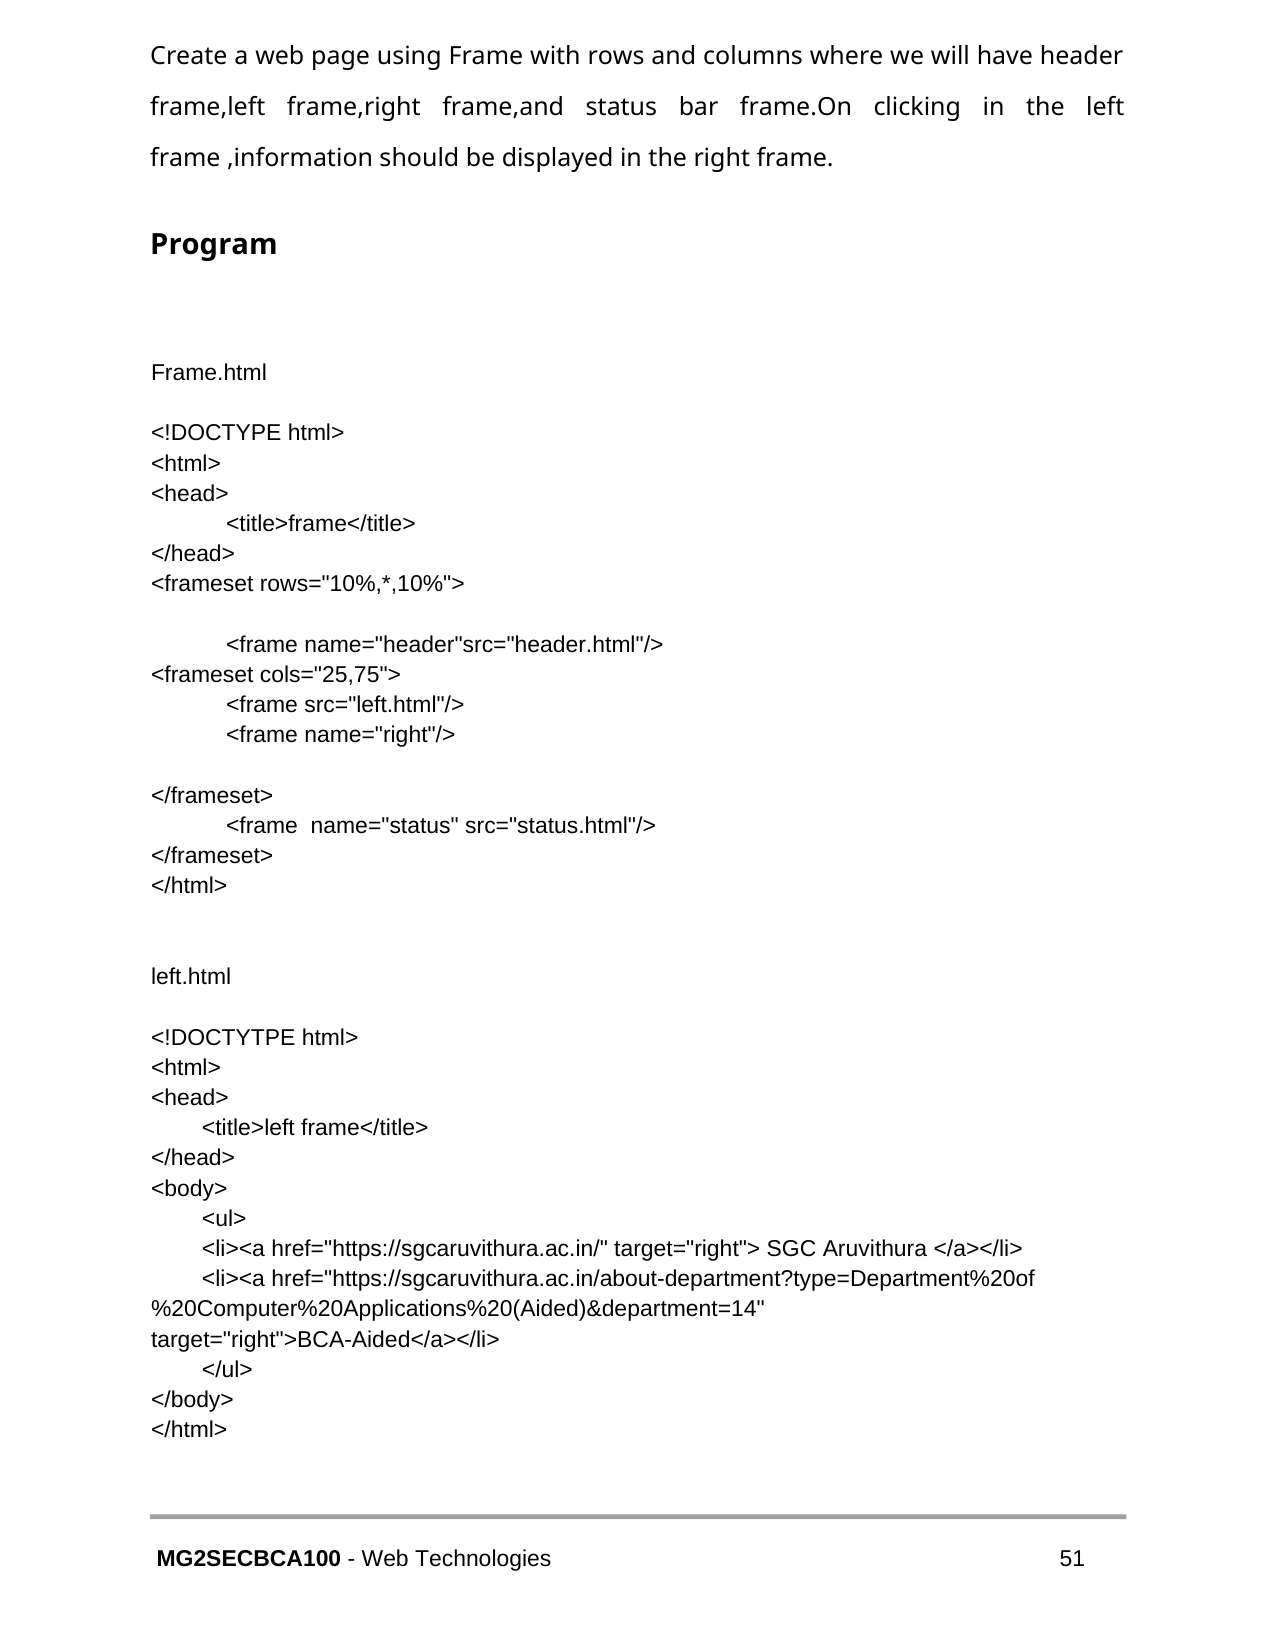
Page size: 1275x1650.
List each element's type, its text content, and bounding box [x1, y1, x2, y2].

text Program [150, 224, 1125, 263]
table_header Frame.html <!DOCTYPE html> <html> <head> <title>frame</title> </head> <frameset rows="10%,*,10%"> <frame name="header"src="header.html"/> <frameset cols="25,75"> <frame src="left.html"/> <frame name="right"/> </frameset> <frame name="status" src="status.html"/> </frameset> </html> left.html <!DOCTYTPE html> <html> <head> <title>left frame</title> </head> <body> <ul> <li><a href="https://sgcaruvithura.ac.in/" target="right"> SGC Aruvithura </a></li> <li><a href="https://sgcaruvithura.ac.in/about-department?type=Department%20of%20Computer%20Applications%20(Aided)&department=14" target="right">BCA-Aided</a></li> </ul> </body> </html> [140, 329, 1110, 1477]
text Create a web page using Frame with rows and columns where we will have header frame,left frame,right frame,and status bar frame.On clicking in the left frame ,information should be displayed in the right frame. [150, 37, 1125, 174]
